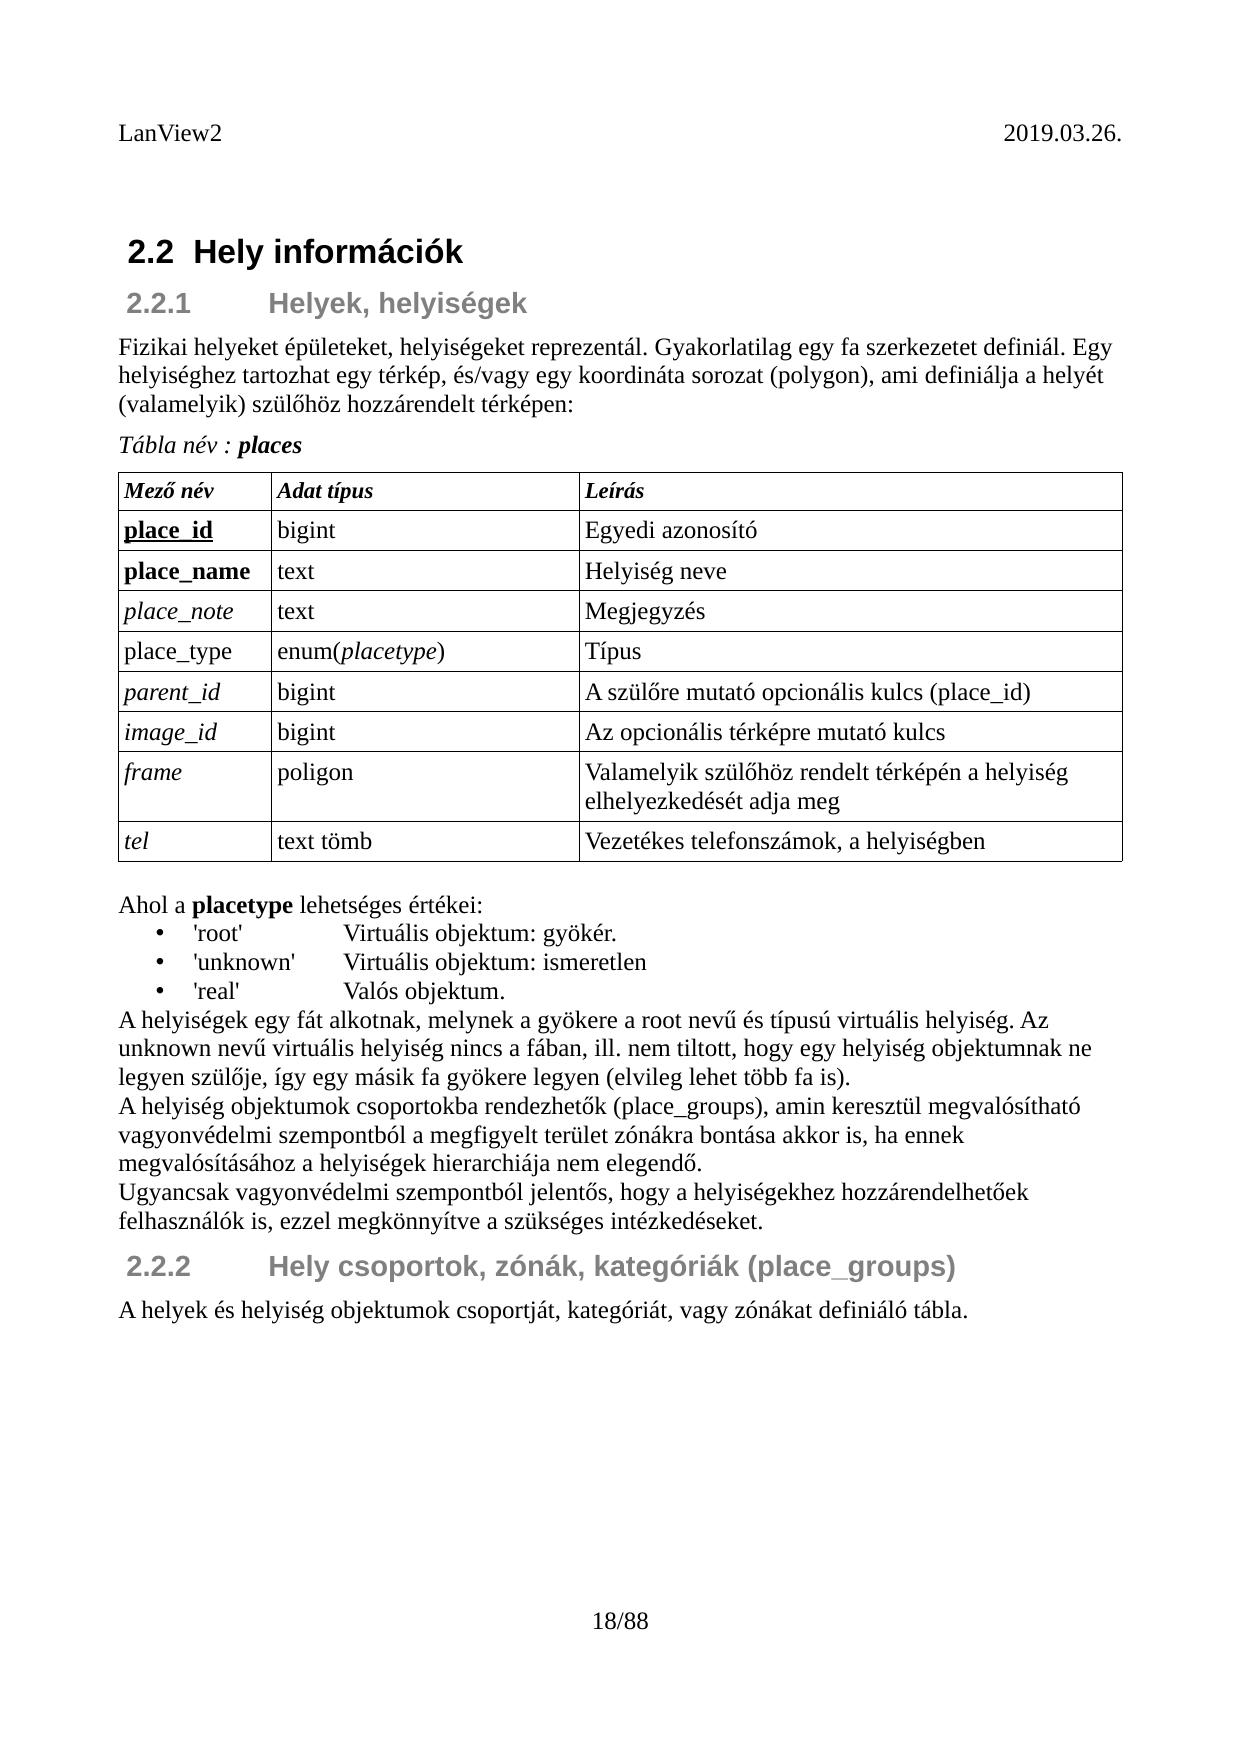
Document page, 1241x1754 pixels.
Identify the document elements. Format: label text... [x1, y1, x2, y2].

table_cell frame [119, 752, 271, 821]
list 'real' Valós objektum. [156, 976, 1122, 1005]
table_cell Vezetékes telefonszámok, a helyiségben [580, 822, 1122, 861]
text Tábla név : places [118, 430, 1122, 459]
table_header Adat típus [272, 473, 579, 509]
text Ugyancsak vagyonvédelmi szempontból jelentős, hogy a helyiségekhez hozzárendelhetőek felhasználók is, ezzel megkönnyítve a szükséges intézkedéseket. [118, 1177, 1122, 1235]
table_cell text [272, 551, 579, 590]
text A helyek és helyiség objektumok csoportját, kategóriát, vagy zónákat definiáló tábla. [118, 1295, 1122, 1324]
table_cell parent_id [119, 672, 271, 711]
table_cell enum(placetype) [272, 632, 579, 671]
table_cell bigint [272, 672, 579, 711]
table_cell Megjegyzés [580, 591, 1122, 631]
table_cell Egyedi azonosító [580, 511, 1122, 550]
list 'unknown' Virtuális objektum: ismeretlen [156, 947, 1122, 976]
subtitle Helyek, helyiségek [118, 286, 1122, 319]
table_cell text tömb [272, 822, 579, 861]
table_cell Az opcionális térképre mutató kulcs [580, 712, 1122, 751]
table_cell place_type [119, 632, 271, 671]
table_cell place_id [119, 511, 271, 550]
table_cell image_id [119, 712, 271, 751]
table_cell bigint [272, 511, 579, 550]
table_cell poligon [272, 752, 579, 821]
table_header Mező név [119, 473, 271, 509]
table_cell place_note [119, 591, 271, 631]
text Fizikai helyeket épületeket, helyiségeket reprezentál. Gyakorlatilag egy fa szerkezetet definiál. Egy helyiséghez tartozhat egy térkép, és/vagy egy koordináta sorozat (polygon), ami definiálja a helyét (valamelyik) szülőhöz hozzárendelt térképen: [118, 332, 1122, 418]
text A helyiség objektumok csoportokba rendezhetők (place_groups), amin keresztül megvalósítható vagyonvédelmi szempontból a megfigyelt terület zónákra bontása akkor is, ha ennek megvalósításához a helyiségek hierarchiája nem elegendő. [118, 1091, 1122, 1177]
subtitle Hely információk [118, 232, 1122, 271]
table_cell Helyiség neve [580, 551, 1122, 590]
text Ahol a placetype lehetséges értékei: [118, 890, 1122, 918]
list 'root' Virtuális objektum: gyökér. [156, 918, 1122, 947]
text A helyiségek egy fát alkotnak, melynek a gyökere a root nevű és típusú virtuális helyiség. Az unknown nevű virtuális helyiség nincs a fában, ill. nem tiltott, hogy egy helyiség objektumnak ne legyen szülője, így egy másik fa gyökere legyen (elvileg lehet több fa is). [118, 1005, 1122, 1091]
table_cell A szülőre mutató opcionális kulcs (place_id) [580, 672, 1122, 711]
table_cell bigint [272, 712, 579, 751]
table_header Leírás [580, 473, 1122, 509]
table_cell tel [119, 822, 271, 861]
table_cell Valamelyik szülőhöz rendelt térképén a helyiség elhelyezkedését adja meg [580, 752, 1122, 821]
table_cell place_name [119, 551, 271, 590]
subtitle Hely csoportok, zónák, kategóriák (place_groups) [118, 1249, 1122, 1283]
table_cell Típus [580, 632, 1122, 671]
table_cell text [272, 591, 579, 631]
